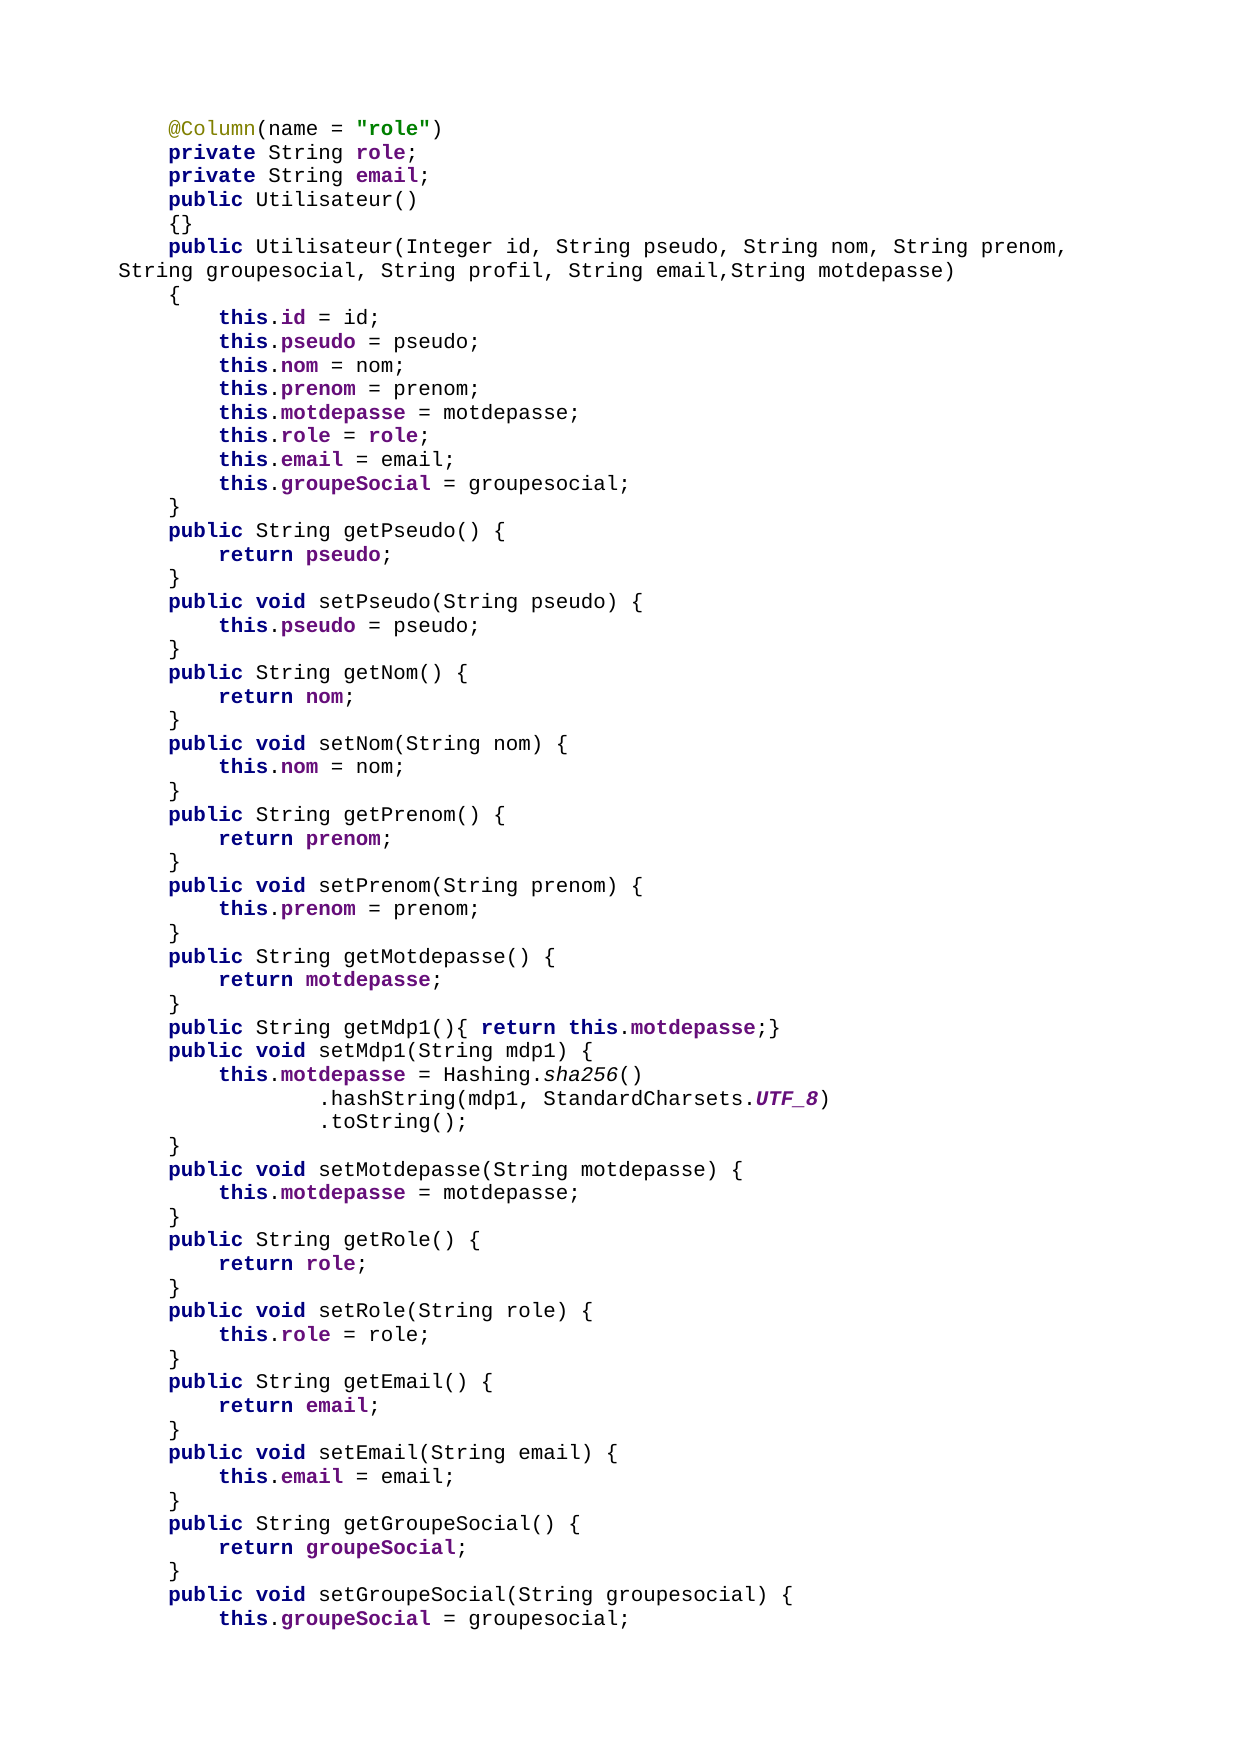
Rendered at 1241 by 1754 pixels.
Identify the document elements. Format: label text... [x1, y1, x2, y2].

text @Column(name = "role") [118, 118, 1145, 142]
text } [118, 1348, 1145, 1371]
text } [118, 1489, 1145, 1513]
text } [118, 780, 1145, 804]
text private String role; [118, 142, 1145, 165]
text return motdepasse; [118, 969, 1145, 993]
text { [118, 284, 1145, 307]
text .hashString(mdp1, StandardCharsets.UTF_8) [118, 1088, 1145, 1111]
text return pseudo; [118, 544, 1145, 567]
text public String getPseudo() { [118, 520, 1145, 544]
text .toString(); [118, 1111, 1145, 1135]
text public String getMotdepasse() { [118, 946, 1145, 969]
text } [118, 851, 1145, 875]
text } [118, 1561, 1145, 1584]
text } [118, 922, 1145, 946]
text public String getMdp1(){ return this.motdepasse;} [118, 1017, 1145, 1040]
text this.motdepasse = motdepasse; [118, 1182, 1145, 1206]
text {} [118, 213, 1145, 236]
text public String getEmail() { [118, 1371, 1145, 1395]
text public void setPrenom(String prenom) { [118, 875, 1145, 898]
text } [118, 1277, 1145, 1300]
text public void setMdp1(String mdp1) { [118, 1040, 1145, 1064]
text public Utilisateur(Integer id, String pseudo, String nom, String prenom, String groupesocial, String profil, String email,String motdepasse) [118, 236, 1145, 284]
text } [118, 1135, 1145, 1158]
text } [118, 496, 1145, 520]
text return email; [118, 1395, 1145, 1419]
text this.prenom = prenom; [118, 898, 1145, 922]
text this.email = email; [118, 1466, 1145, 1489]
text this.pseudo = pseudo; [118, 331, 1145, 354]
text public String getNom() { [118, 662, 1145, 686]
text this.groupeSocial = groupesocial; [118, 473, 1145, 496]
text } [118, 993, 1145, 1017]
text public void setPseudo(String pseudo) { [118, 591, 1145, 615]
text } [118, 709, 1145, 733]
text return prenom; [118, 827, 1145, 851]
text public String getGroupeSocial() { [118, 1513, 1145, 1537]
text return role; [118, 1253, 1145, 1277]
text public Utilisateur() [118, 189, 1145, 213]
text this.motdepasse = motdepasse; [118, 402, 1145, 426]
text this.role = role; [118, 1324, 1145, 1348]
text public void setGroupeSocial(String groupesocial) { [118, 1584, 1145, 1608]
text this.pseudo = pseudo; [118, 615, 1145, 638]
text } [118, 638, 1145, 662]
text return groupeSocial; [118, 1537, 1145, 1561]
text this.id = id; [118, 307, 1145, 331]
text public void setRole(String role) { [118, 1300, 1145, 1324]
text } [118, 1206, 1145, 1229]
text return nom; [118, 686, 1145, 709]
text public String getPrenom() { [118, 804, 1145, 827]
text this.groupeSocial = groupesocial; [118, 1608, 1145, 1631]
text this.prenom = prenom; [118, 378, 1145, 402]
text public void setMotdepasse(String motdepasse) { [118, 1158, 1145, 1182]
text public void setEmail(String email) { [118, 1442, 1145, 1466]
text this.nom = nom; [118, 354, 1145, 378]
text this.motdepasse = Hashing.sha256() [118, 1064, 1145, 1088]
text this.email = email; [118, 449, 1145, 473]
text this.nom = nom; [118, 757, 1145, 780]
text private String email; [118, 165, 1145, 189]
text public String getRole() { [118, 1229, 1145, 1253]
text } [118, 1419, 1145, 1442]
text this.role = role; [118, 426, 1145, 449]
text public void setNom(String nom) { [118, 733, 1145, 757]
text } [118, 567, 1145, 591]
